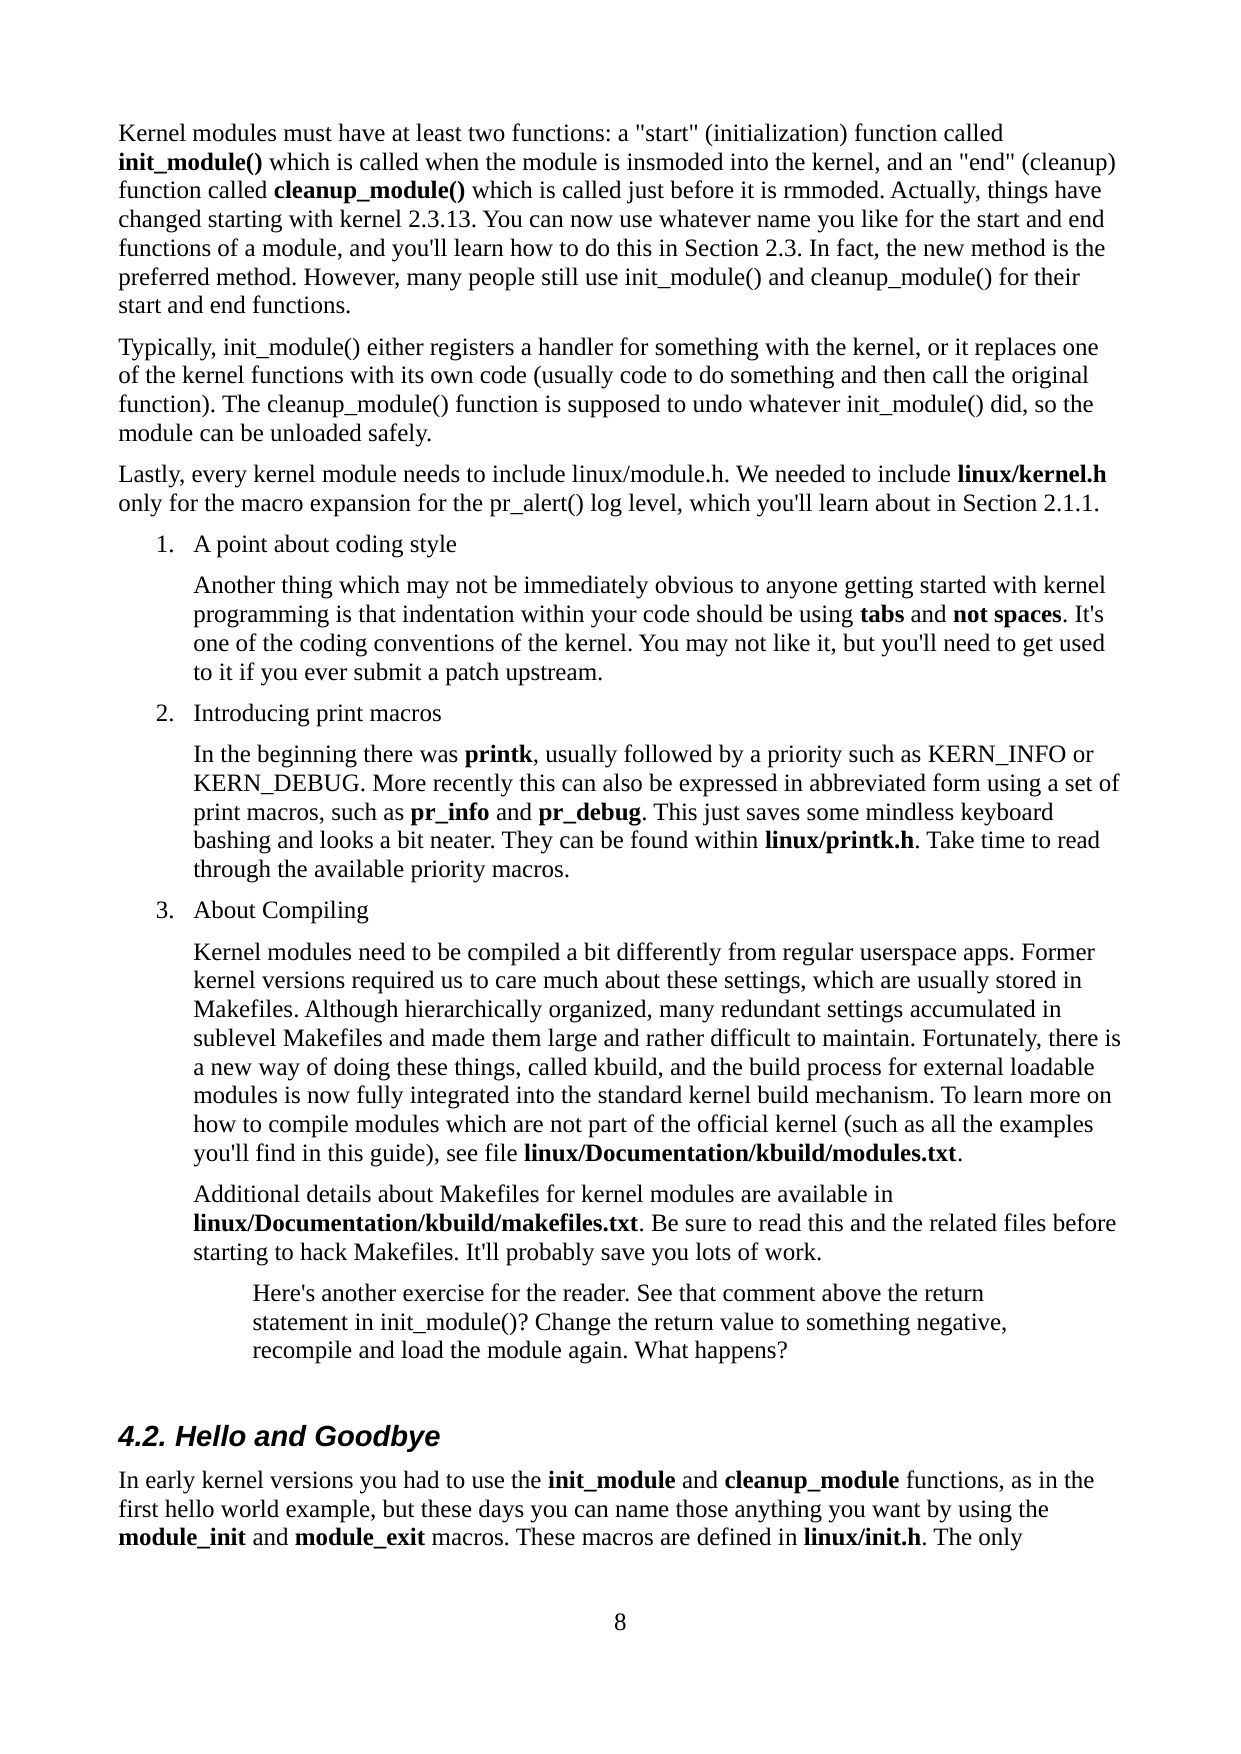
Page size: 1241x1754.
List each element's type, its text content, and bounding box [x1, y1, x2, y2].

text Typically, init_module() either registers a handler for something with the kernel, or it replaces one of the kernel functions with its own code (usually code to do something and then call the original function). The cleanup_module() function is supposed to undo whatever init_module() did, so the module can be unloaded safely. [118, 332, 1122, 447]
list About Compiling [156, 896, 1122, 924]
list A point about coding style [156, 529, 1122, 558]
subtitle Hello and Goodbye [118, 1419, 1122, 1452]
text In early kernel versions you had to use the init_module and cleanup_module functions, as in the first hello world example, but these days you can name those anything you want by using the module_init and module_exit macros. These macros are defined in linux/init.h. The only [118, 1465, 1122, 1551]
list Additional details about Makefiles for kernel modules are available in linux/Documentation/kbuild/makefiles.txt. Be sure to read this and the related files before starting to hack Makefiles. It'll probably save you lots of work. [156, 1179, 1122, 1266]
list In the beginning there was printk, usually followed by a priority such as KERN_INFO or KERN_DEBUG. More recently this can also be expressed in abbreviated form using a set of print macros, such as pr_info and pr_debug. This just saves some mindless keyboard bashing and looks a bit neater. They can be found within linux/printk.h. Take time to read through the available priority macros. [156, 739, 1122, 883]
text Kernel modules must have at least two functions: a "start" (initialization) function called init_module() which is called when the module is insmoded into the kernel, and an "end" (cleanup) function called cleanup_module() which is called just before it is rmmoded. Actually, things have changed starting with kernel 2.3.13. You can now use whatever name you like for the start and end functions of a module, and you'll learn how to do this in Section 2.3. In fact, the new method is the preferred method. However, many people still use init_module() and cleanup_module() for their start and end functions. [118, 118, 1122, 319]
list Here's another exercise for the reader. See that comment above the return statement in init_module()? Change the return value to something negative, recompile and load the module again. What happens? [215, 1278, 1063, 1364]
text Lastly, every kernel module needs to include linux/module.h. We needed to include linux/kernel.h only for the macro expansion for the pr_alert() log level, which you'll learn about in Section 2.1.1. [118, 459, 1122, 517]
list Another thing which may not be immediately obvious to anyone getting started with kernel programming is that indentation within your code should be using tabs and not spaces. It's one of the coding conventions of the kernel. You may not like it, but you'll need to get used to it if you ever submit a patch upstream. [156, 571, 1122, 686]
list Introducing print macros [156, 698, 1122, 727]
list Kernel modules need to be compiled a bit differently from regular userspace apps. Former kernel versions required us to care much about these settings, which are usually stored in Makefiles. Although hierarchically organized, many redundant settings accumulated in sublevel Makefiles and made them large and rather difficult to maintain. Fortunately, there is a new way of doing these things, called kbuild, and the build process for external loadable modules is now fully integrated into the standard kernel build mechanism. To learn more on how to compile modules which are not part of the official kernel (such as all the examples you'll find in this guide), see file linux/Documentation/kbuild/modules.txt. [156, 937, 1122, 1167]
